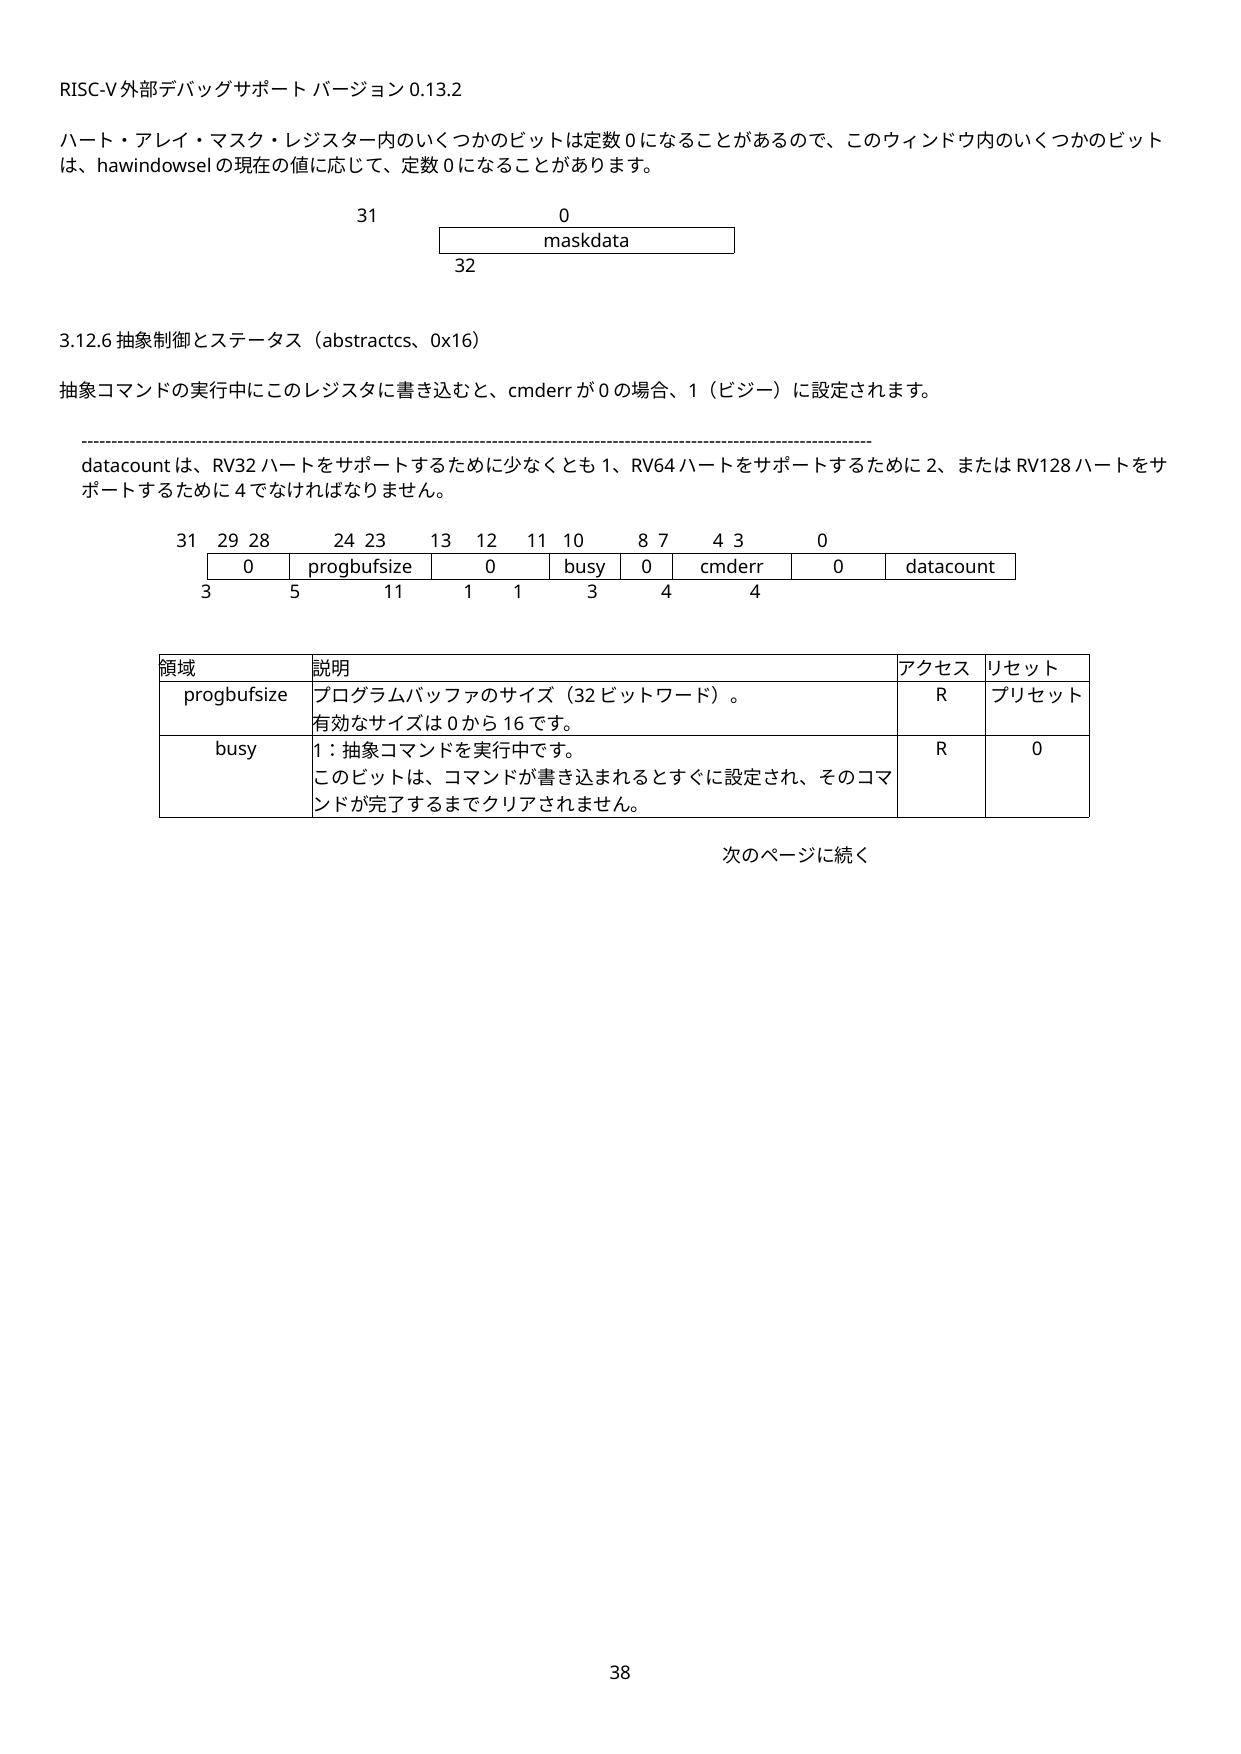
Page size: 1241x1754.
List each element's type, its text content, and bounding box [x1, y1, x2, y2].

text 次のページに続く [59, 842, 1181, 867]
table_cell busy [160, 736, 312, 817]
table_header 0 [432, 554, 549, 578]
table_cell 0 [986, 736, 1089, 817]
table_cell R [898, 736, 985, 817]
table_header datacount [886, 554, 1015, 578]
table_header 0 [621, 554, 672, 578]
table_header リセット [986, 655, 1089, 681]
table_cell R [898, 682, 985, 735]
text 抽象コマンドの実行中にこのレジスタに書き込むと、cmderrが0の場合、1（ビジー）に設定されます。 [59, 378, 1181, 403]
text 32 [59, 253, 1181, 278]
text 3.12.6抽象制御とステータス（abstractcs、0x16） [59, 328, 1181, 353]
table_header 0 [792, 554, 885, 578]
text ----------------------------------------------------------------------------------------------------------------------------------- [81, 428, 1181, 453]
text datacountは、RV32ハートをサポートするために少なくとも1、RV64ハートをサポートするために2、またはRV128ハートをサポートするために4でなければなりません。 [81, 453, 1181, 503]
table_header 説明 [313, 655, 897, 681]
table_header progbufsize [290, 554, 431, 578]
table_header 領域 [160, 655, 312, 681]
table_header cmderr [673, 554, 791, 578]
text 31 0 [59, 202, 1181, 227]
table_header アクセス [898, 655, 985, 681]
table_cell プリセット [986, 682, 1089, 735]
table_cell プログラムバッファのサイズ（32ビットワード）。 有効なサイズは0から16です。 [313, 682, 897, 735]
text ハート・アレイ・マスク・レジスター内のいくつかのビットは定数0になることがあるので、このウィンドウ内のいくつかのビットは、hawindowselの現在の値に応じて、定数0になることがあります。 [59, 127, 1181, 177]
text 31 29 28 24 23 13 12 11 10 8 7 4 3 0 [59, 528, 1181, 553]
table_header 0 [208, 554, 289, 578]
table_header busy [550, 554, 620, 578]
table_cell progbufsize [160, 682, 312, 735]
text 3 5 11 1 1 3 4 4 [59, 579, 1181, 604]
table_header maskdata [440, 228, 734, 253]
table_cell 1：抽象コマンドを実行中です。 このビットは、コマンドが書き込まれるとすぐに設定され、そのコマンドが完了するまでクリアされません。 [313, 736, 897, 817]
